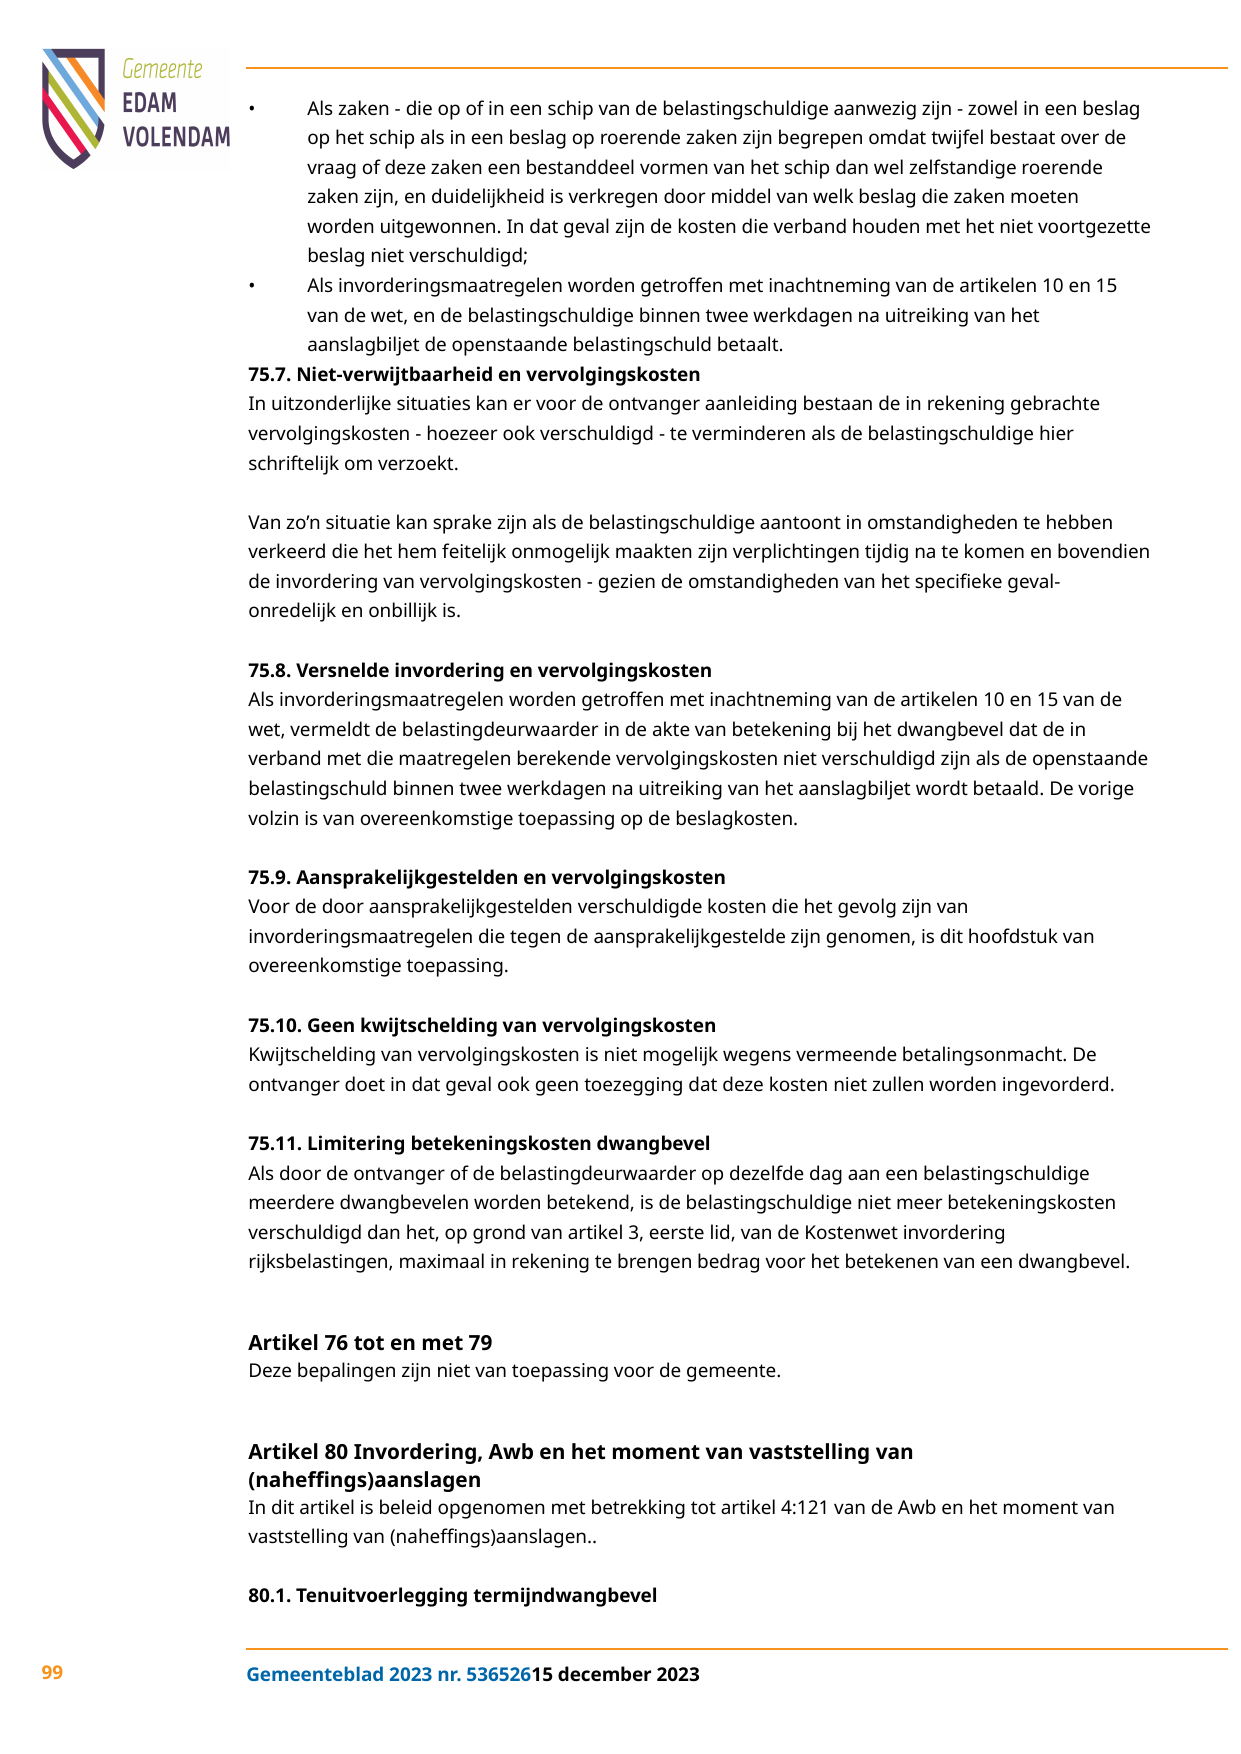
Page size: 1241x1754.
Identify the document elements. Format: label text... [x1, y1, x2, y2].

text Artikel 76 tot en met 79 [248, 1328, 1152, 1357]
text Artikel 80 Invordering, Awb en het moment van vaststelling van (naheffings)aanslagen [248, 1437, 1152, 1494]
text In uitzonderlijke situaties kan er voor de ontvanger aanleiding bestaan de in rekening gebrachte vervolgingskosten - hoezeer ook verschuldigd - te verminderen als de belastingschuldige hier schriftelijk om verzoekt. [248, 391, 1152, 476]
text Deze bepalingen zijn niet van toepassing voor de gemeente. [248, 1357, 1152, 1383]
text 80.1. Tenuitvoerlegging termijndwangbevel [248, 1583, 1152, 1608]
text 75.11. Limitering betekeningskosten dwangbevel [248, 1130, 1152, 1156]
text Als invorderingsmaatregelen worden getroffen met inachtneming van de artikelen 10 en 15 van de wet, vermeldt de belastingdeurwaarder in de akte van betekening bij het dwangbevel dat de in verband met die maatregelen berekende vervolgingskosten niet verschuldigd zijn als de openstaande belastingschuld binnen twee werkdagen na uitreiking van het aanslagbiljet wordt betaald. De vorige volzin is van overeenkomstige toepassing op de beslagkosten. [248, 686, 1152, 831]
text Voor de door aansprakelijkgestelden verschuldigde kosten die het gevolg zijn van invorderingsmaatregelen die tegen de aansprakelijkgestelde zijn genomen, is dit hoofdstuk van overeenkomstige toepassing. [248, 893, 1152, 978]
text 75.8. Versnelde invordering en vervolgingskosten [248, 657, 1152, 683]
text 75.9. Aansprakelijkgestelden en vervolgingskosten [248, 864, 1152, 890]
text 75.10. Geen kwijtschelding van vervolgingskosten [248, 1012, 1152, 1038]
picture [41, 47, 231, 172]
text Van zo’n situatie kan sprake zijn als de belastingschuldige aantoont in omstandigheden te hebben verkeerd die het hem feitelijk onmogelijk maakten zijn verplichtingen tijdig na te komen en bovendien de invordering van vervolgingskosten - gezien de omstandigheden van het specifieke geval- onredelijk en onbillijk is. [248, 509, 1152, 623]
text Als door de ontvanger of de belastingdeurwaarder op dezelfde dag aan een belastingschuldige meerdere dwangbevelen worden betekend, is de belastingschuldige niet meer betekeningskosten verschuldigd dan het, op grond van artikel 3, eerste lid, van de Kostenwet invordering rijksbelastingen, maximaal in rekening te brengen bedrag voor het betekenen van een dwangbevel. [248, 1160, 1152, 1274]
text 75.7. Niet-verwijtbaarheid en vervolgingskosten [248, 361, 1152, 387]
list Als invorderingsmaatregelen worden getroffen met inachtneming van de artikelen 10 en 15 van de wet, en de belastingschuldige binnen twee werkdagen na uitreiking van het aanslagbiljet de openstaande belastingschuld betaalt. [248, 272, 1152, 357]
text In dit artikel is beleid opgenomen met betrekking tot artikel 4:121 van de Awb en het moment van vaststelling van (naheffings)aanslagen.. [248, 1494, 1152, 1549]
list Als zaken - die op of in een schip van de belastingschuldige aanwezig zijn - zowel in een beslag op het schip als in een beslag op roerende zaken zijn begrepen omdat twijfel bestaat over de vraag of deze zaken een bestanddeel vormen van het schip dan wel zelfstandige roerende zaken zijn, en duidelijkheid is verkregen door middel van welk beslag die zaken moeten worden uitgewonnen. In dat geval zijn de kosten die verband houden met het niet voortgezette beslag niet verschuldigd; [248, 95, 1152, 268]
text Kwijtschelding van vervolgingskosten is niet mogelijk wegens vermeende betalingsonmacht. De ontvanger doet in dat geval ook geen toezegging dat deze kosten niet zullen worden ingevorderd. [248, 1041, 1152, 1097]
